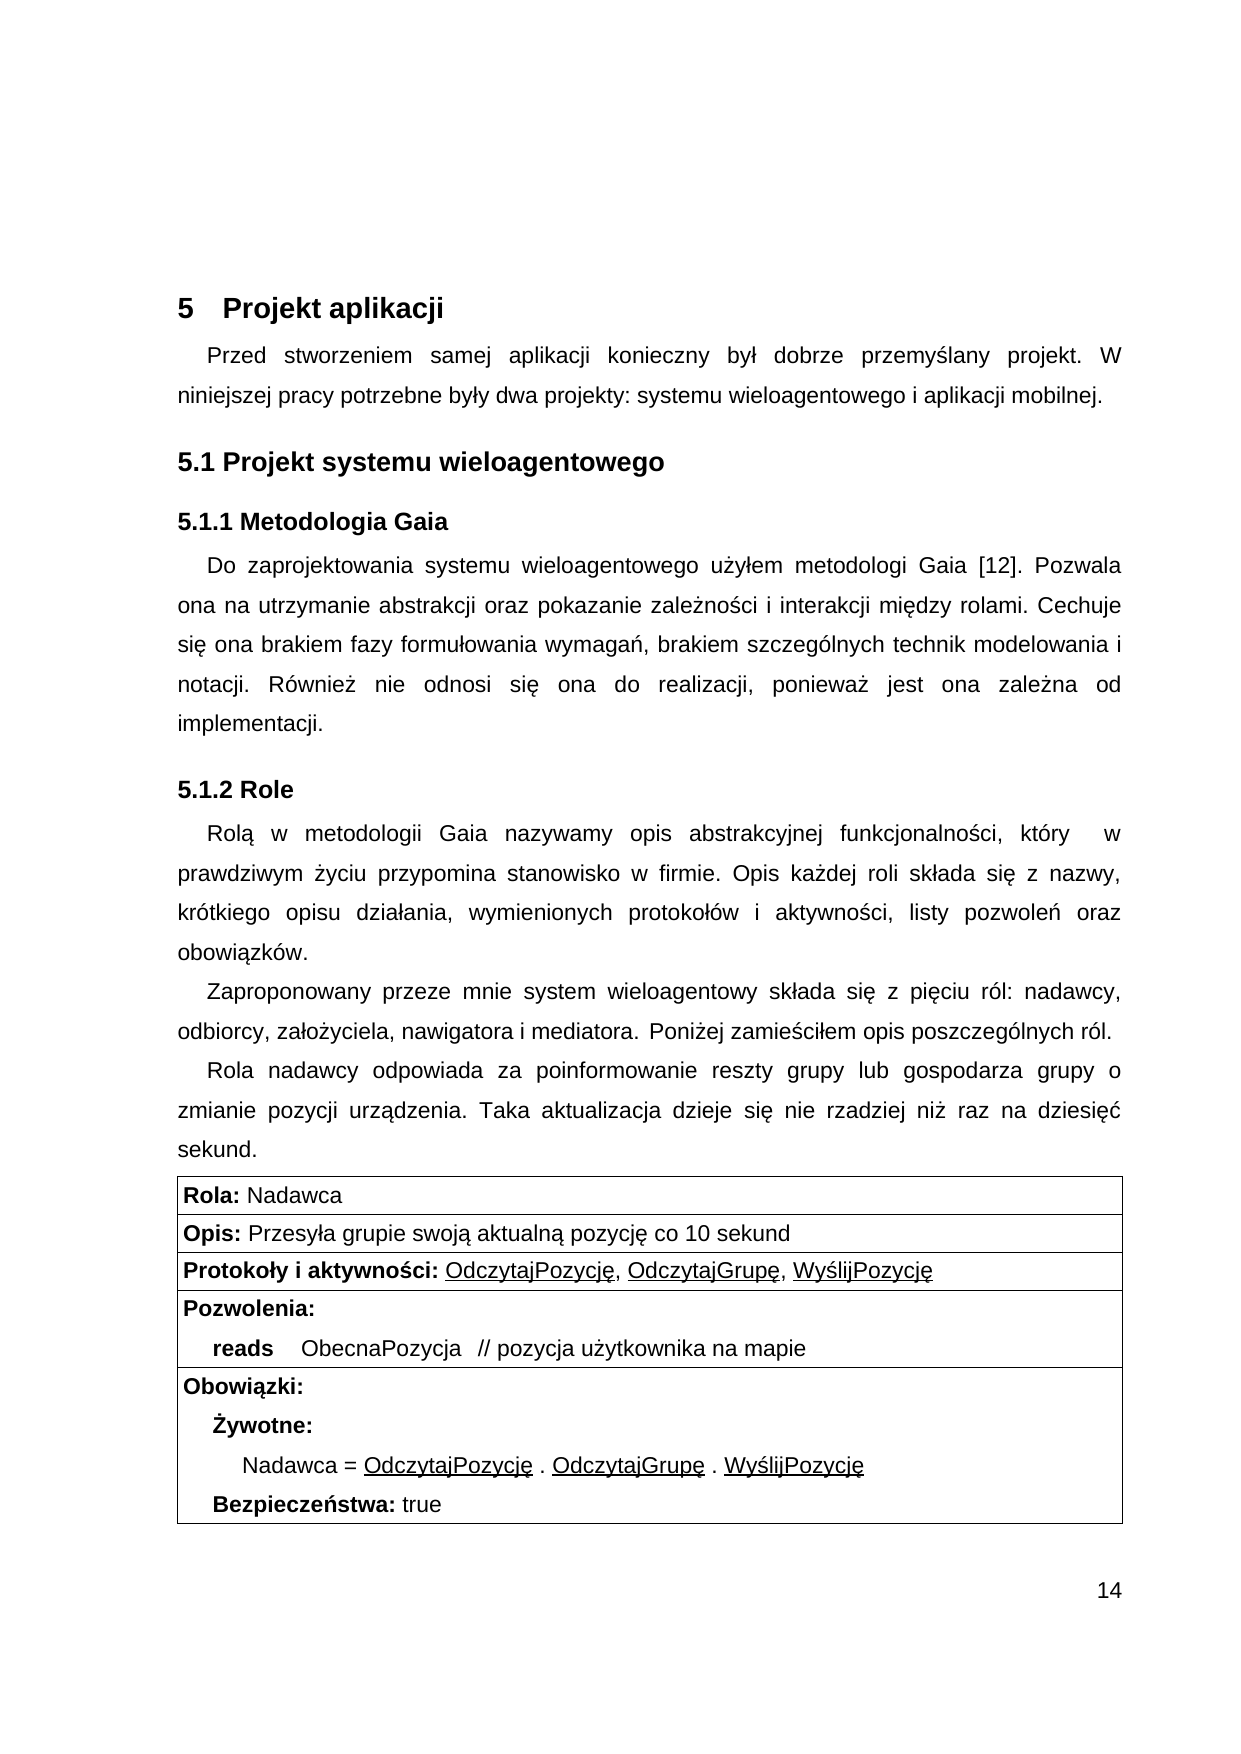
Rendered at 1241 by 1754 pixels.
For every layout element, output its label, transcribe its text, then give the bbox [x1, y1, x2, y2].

subtitle 5.1.2 Role [177, 775, 1122, 804]
subtitle 5.1.1 Metodologia Gaia [177, 507, 1122, 536]
table_cell Protokoły i aktywności: OdczytajPozycję, OdczytajGrupę, WyślijPozycję [178, 1253, 1122, 1289]
table_header Rola: Nadawca [178, 1177, 1122, 1214]
table_cell Opis: Przesyła grupie swoją aktualną pozycję co 10 sekund [178, 1215, 1122, 1252]
table_cell Pozwolenia: reads ObecnaPozycja // pozycja użytkownika na mapie [178, 1291, 1122, 1367]
text Rola nadawcy odpowiada za poinformowanie reszty grupy lub gospodarza grupy o zmianie pozycji urządzenia. Taka aktualizacja dzieje się nie rzadziej niż raz na dziesięć sekund. [177, 1057, 1122, 1163]
text Przed stworzeniem samej aplikacji konieczny był dobrze przemyślany projekt. W niniejszej pracy potrzebne były dwa projekty: systemu wieloagentowego i aplikacji mobilnej. [177, 342, 1122, 408]
subtitle 5 Projekt aplikacji [177, 291, 1122, 324]
text Do zaprojektowania systemu wieloagentowego użyłem metodologi Gaia [12]. Pozwala ona na utrzymanie abstrakcji oraz pokazanie zależności i interakcji między rolami. Cechuje się ona brakiem fazy formułowania wymagań, brakiem szczególnych technik modelowania i notacji. Również nie odnosi się ona do realizacji, ponieważ jest ona zależna od implementacji. [177, 552, 1122, 737]
table_cell Obowiązki: Żywotne: Nadawca = OdczytajPozycję . OdczytajGrupę . WyślijPozycję Bezpieczeństwa: true [178, 1368, 1122, 1523]
text Zaproponowany przeze mnie system wieloagentowy składa się z pięciu ról: nadawcy, odbiorcy, założyciela, nawigatora i mediatora. Poniżej zamieściłem opis poszczególnych ról. [177, 978, 1122, 1044]
subtitle 5.1 Projekt systemu wieloagentowego [177, 446, 1122, 477]
text Rolą w metodologii Gaia nazywamy opis abstrakcyjnej funkcjonalności, który w prawdziwym życiu przypomina stanowisko w firmie. Opis każdej roli składa się z nazwy, krótkiego opisu działania, wymienionych protokołów i aktywności, listy pozwoleń oraz obowiązków. [177, 820, 1122, 965]
